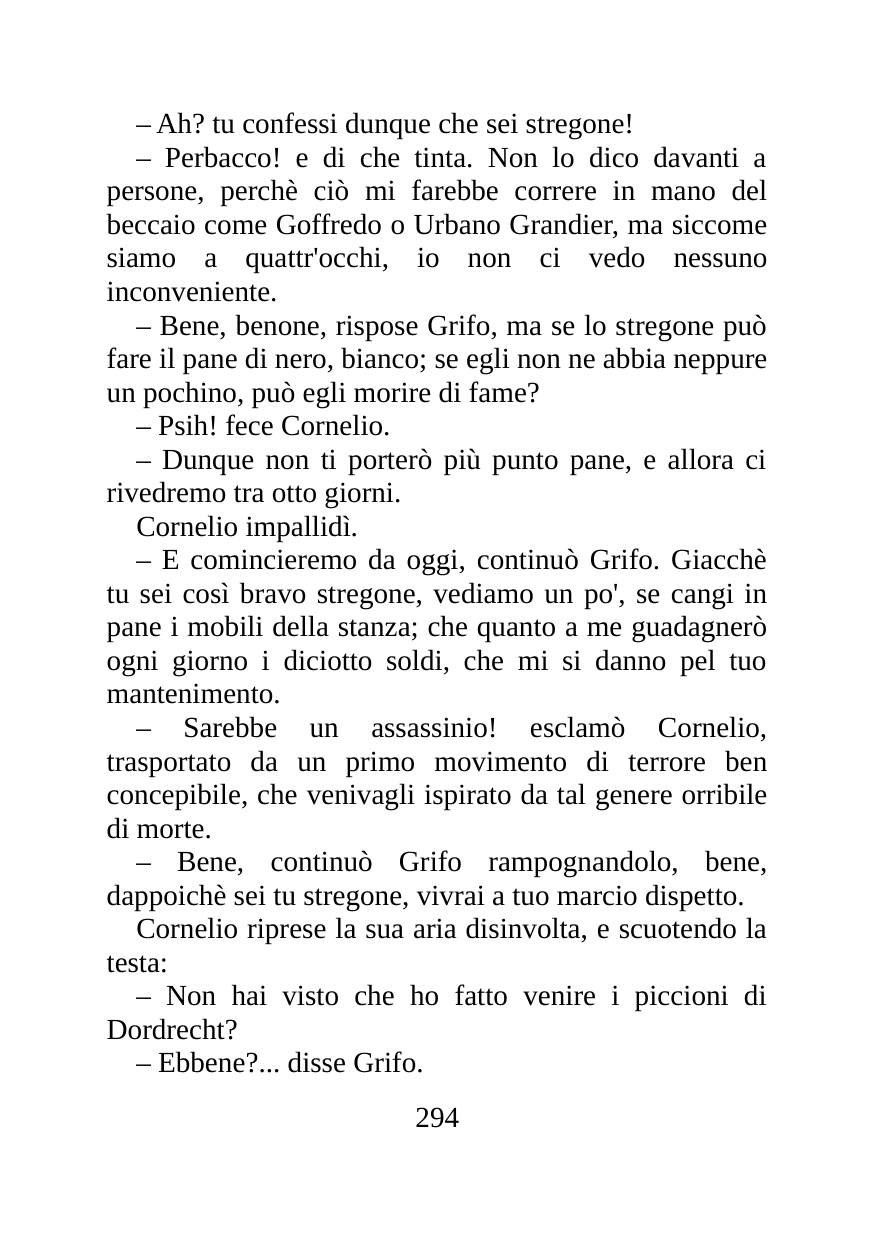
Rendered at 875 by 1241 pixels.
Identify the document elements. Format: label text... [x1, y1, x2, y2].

text ‒ Sarebbe un assassinio! esclamò Cornelio, trasportato da un primo movimento di terrore ben concepibile, che venivagli ispirato da tal genere orribile di morte. [106, 710, 768, 844]
text ‒ Psih! fece Cornelio. [106, 408, 768, 442]
text ‒ Ah? tu confessi dunque che sei stregone! [106, 106, 768, 140]
text Cornelio riprese la sua aria disinvolta, e scuotendo la testa: [106, 911, 768, 978]
text ‒ Perbacco! e di che tinta. Non lo dico davanti a persone, perchè ciò mi farebbe correre in mano del beccaio come Goffredo o Urbano Grandier, ma siccome siamo a quattr'occhi, io non ci vedo nessuno inconveniente. [106, 140, 768, 308]
text ‒ E comincieremo da oggi, continuò Grifo. Giacchè tu sei così bravo stregone, vediamo un po', se cangi in pane i mobili della stanza; che quanto a me guadagnerò ogni giorno i diciotto soldi, che mi si danno pel tuo mantenimento. [106, 542, 768, 710]
text ‒ Bene, continuò Grifo rampognandolo, bene, dappoichè sei tu stregone, vivrai a tuo marcio dispetto. [106, 844, 768, 911]
text ‒ Dunque non ti porterò più punto pane, e allora ci rivedremo tra otto giorni. [106, 442, 768, 509]
text ‒ Non hai visto che ho fatto venire i piccioni di Dordrecht? [106, 978, 768, 1046]
text ‒ Ebbene?... disse Grifo. [106, 1046, 768, 1079]
text Cornelio impallidì. [106, 509, 768, 542]
text ‒ Bene, benone, rispose Grifo, ma se lo stregone può fare il pane di nero, bianco; se egli non ne abbia neppure un pochino, può egli morire di fame? [106, 308, 768, 408]
